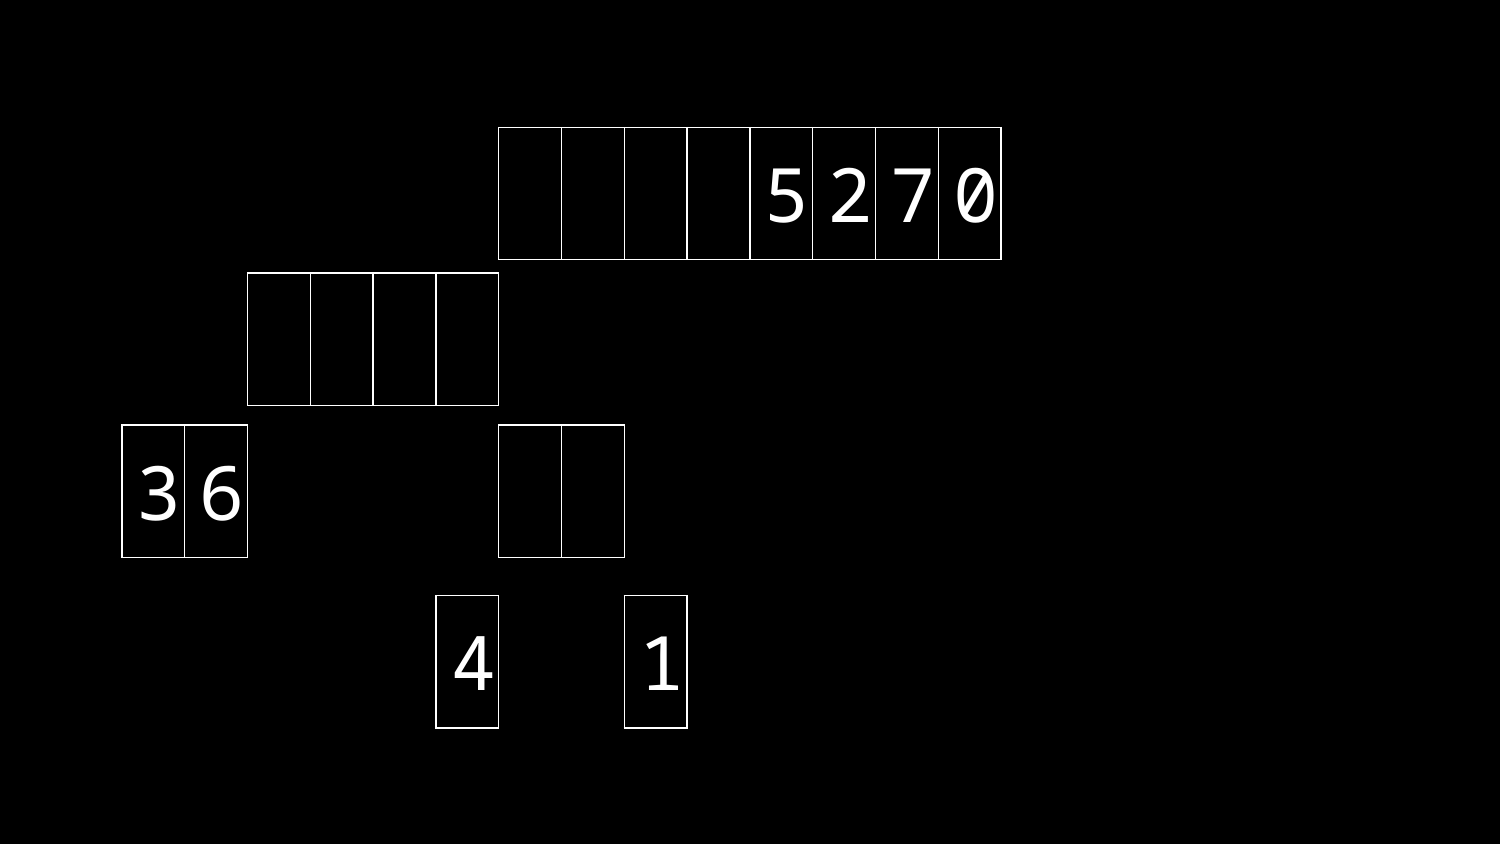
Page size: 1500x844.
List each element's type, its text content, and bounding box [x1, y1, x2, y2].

table_header [688, 128, 749, 259]
table_header [499, 426, 561, 557]
table_header 4 [437, 596, 498, 727]
table_header [499, 128, 561, 259]
table_header [248, 274, 310, 405]
table_header 1 [625, 596, 686, 727]
table_header [437, 274, 498, 405]
table_header 2 [813, 128, 875, 259]
table_header 3 [123, 426, 184, 557]
table_header 5 [751, 128, 812, 259]
table_header 0 [939, 128, 1000, 259]
table_header [625, 128, 686, 259]
table_header [562, 426, 624, 557]
table_header 7 [876, 128, 938, 259]
table_header [374, 274, 435, 405]
table_header 6 [185, 426, 247, 557]
table_header [311, 274, 372, 405]
table_header [562, 128, 624, 259]
